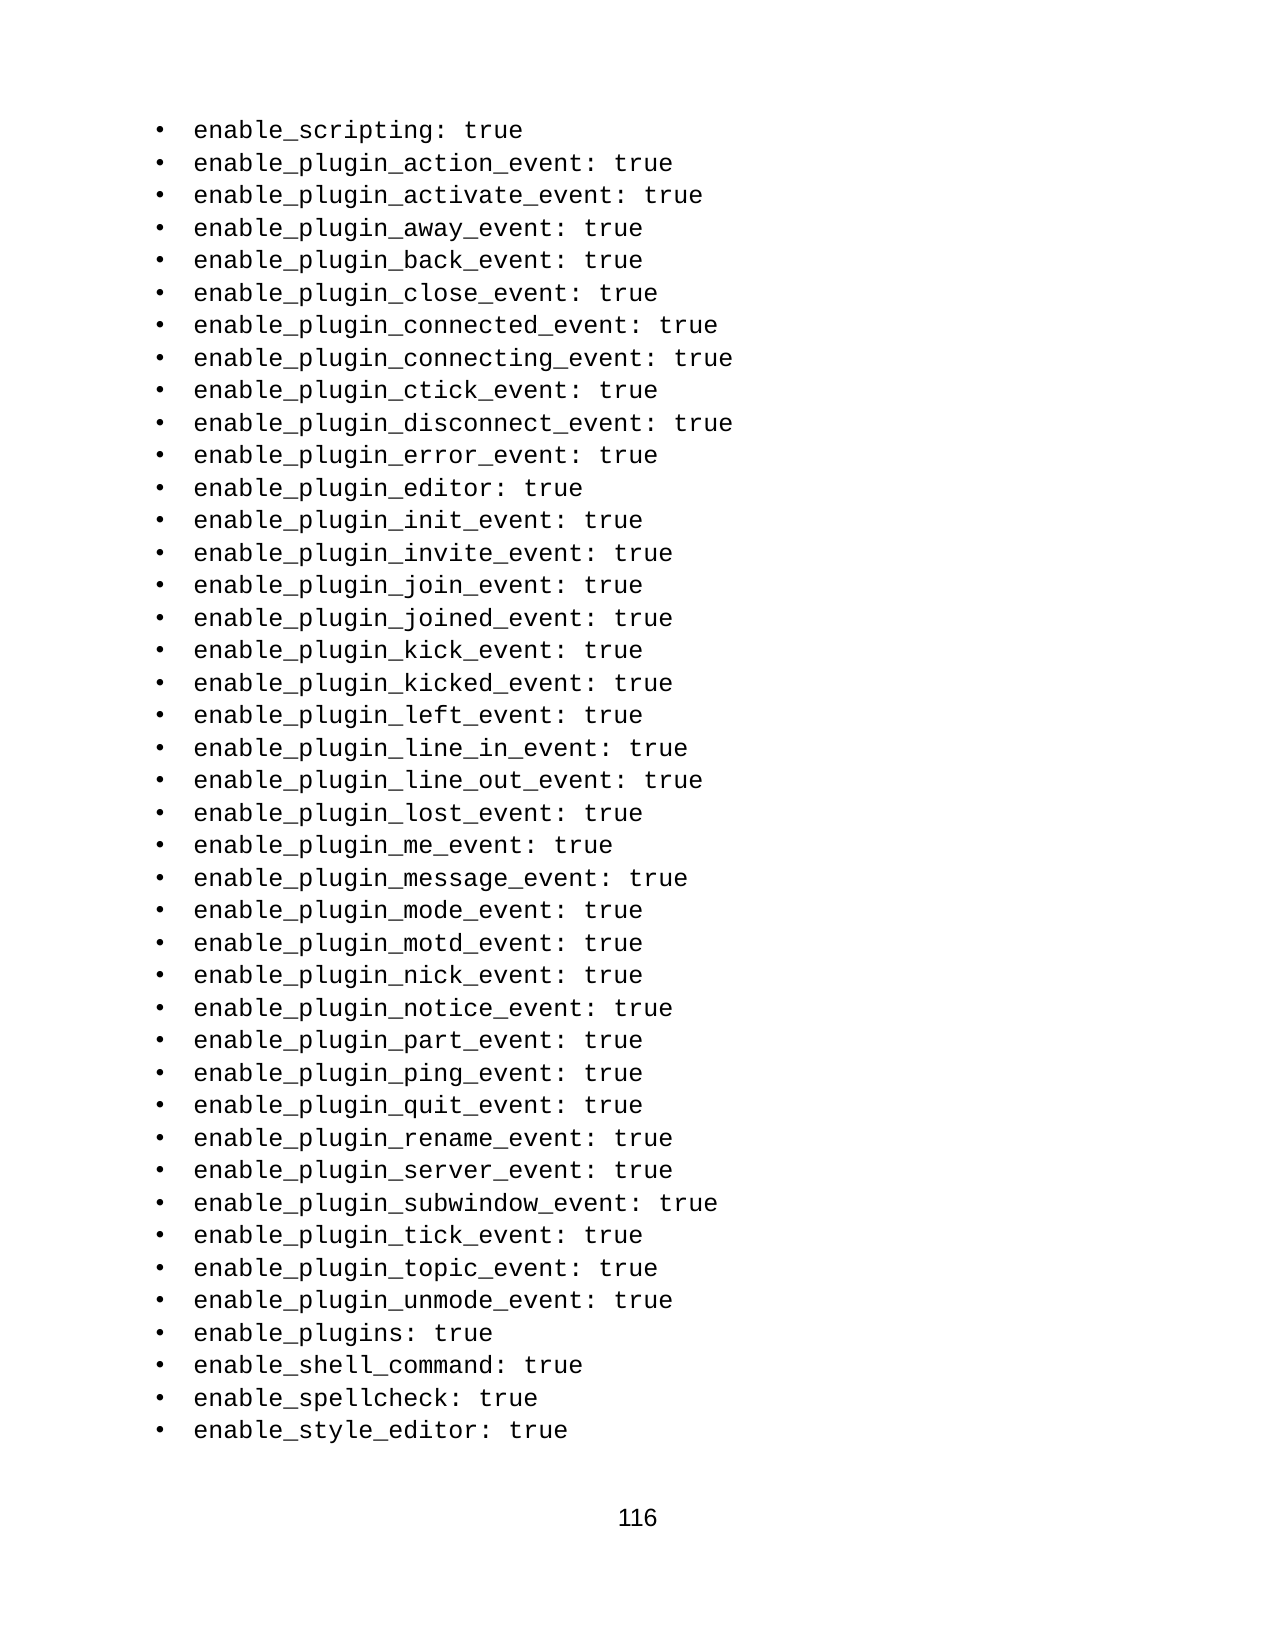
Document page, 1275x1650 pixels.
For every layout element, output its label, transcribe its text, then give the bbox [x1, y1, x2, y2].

list enable_plugin_line_in_event: true [156, 736, 1157, 764]
list enable_plugin_lost_event: true [156, 801, 1157, 829]
list enable_plugin_mode_event: true [156, 898, 1157, 926]
list enable_style_editor: true [156, 1418, 1157, 1446]
list enable_plugin_close_event: true [156, 281, 1157, 309]
list enable_plugin_left_event: true [156, 703, 1157, 731]
list enable_plugins: true [156, 1321, 1157, 1349]
list enable_plugin_message_event: true [156, 866, 1157, 894]
list enable_plugin_connected_event: true [156, 313, 1157, 341]
list enable_plugin_subwindow_event: true [156, 1191, 1157, 1219]
list enable_scripting: true [156, 118, 1157, 146]
list enable_plugin_invite_event: true [156, 541, 1157, 569]
list enable_plugin_nick_event: true [156, 963, 1157, 991]
list enable_plugin_server_event: true [156, 1158, 1157, 1186]
list enable_plugin_disconnect_event: true [156, 411, 1157, 439]
list enable_plugin_back_event: true [156, 248, 1157, 276]
list enable_plugin_kicked_event: true [156, 671, 1157, 699]
list enable_plugin_editor: true [156, 476, 1157, 504]
list enable_plugin_kick_event: true [156, 638, 1157, 666]
list enable_plugin_me_event: true [156, 833, 1157, 861]
list enable_plugin_init_event: true [156, 508, 1157, 536]
list enable_plugin_join_event: true [156, 573, 1157, 601]
list enable_plugin_ctick_event: true [156, 378, 1157, 406]
list enable_plugin_part_event: true [156, 1028, 1157, 1056]
list enable_plugin_line_out_event: true [156, 768, 1157, 796]
list enable_plugin_rename_event: true [156, 1126, 1157, 1154]
list enable_plugin_topic_event: true [156, 1256, 1157, 1284]
list enable_plugin_error_event: true [156, 443, 1157, 471]
list enable_plugin_joined_event: true [156, 606, 1157, 634]
list enable_plugin_ping_event: true [156, 1061, 1157, 1089]
list enable_plugin_activate_event: true [156, 183, 1157, 211]
list enable_shell_command: true [156, 1353, 1157, 1381]
list enable_plugin_quit_event: true [156, 1093, 1157, 1121]
list enable_plugin_away_event: true [156, 216, 1157, 244]
list enable_plugin_notice_event: true [156, 996, 1157, 1024]
list enable_plugin_motd_event: true [156, 931, 1157, 959]
list enable_spellcheck: true [156, 1386, 1157, 1414]
list enable_plugin_unmode_event: true [156, 1288, 1157, 1316]
list enable_plugin_action_event: true [156, 151, 1157, 179]
list enable_plugin_tick_event: true [156, 1223, 1157, 1251]
list enable_plugin_connecting_event: true [156, 346, 1157, 374]
